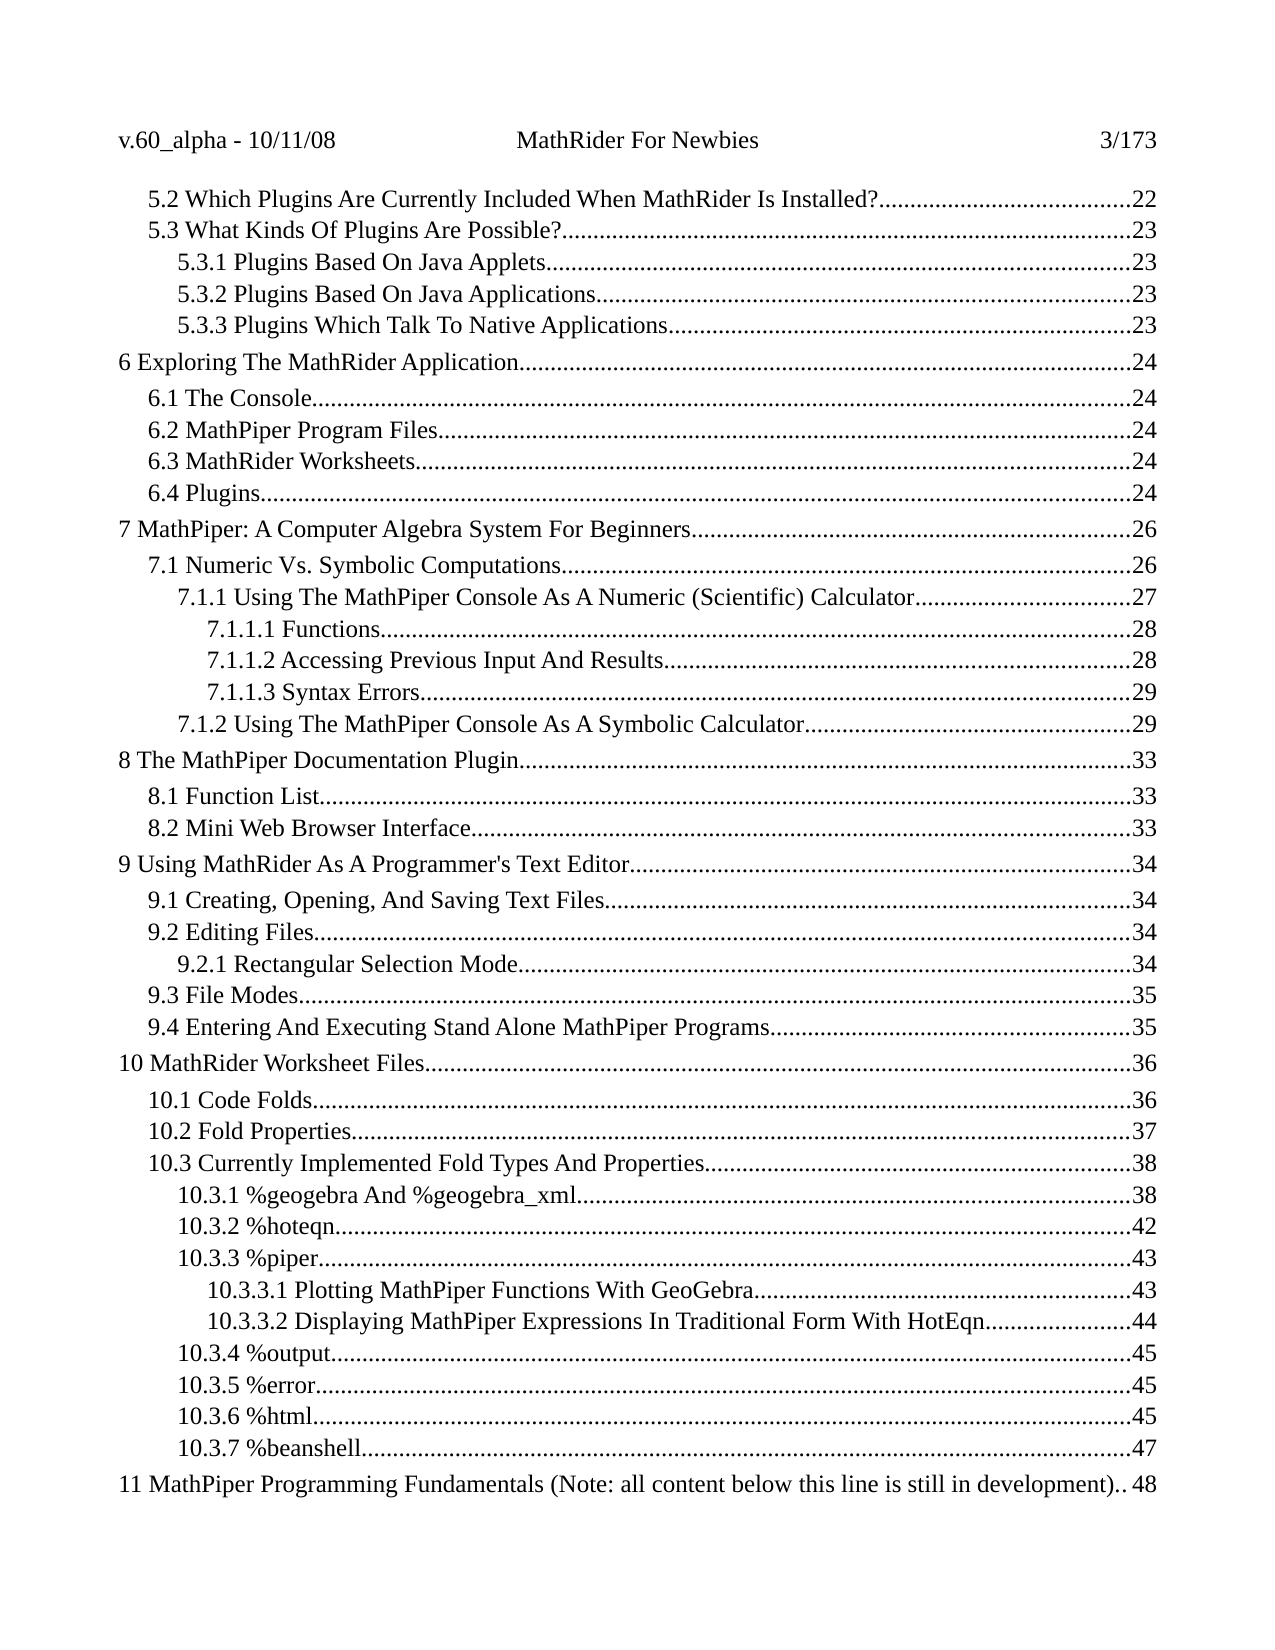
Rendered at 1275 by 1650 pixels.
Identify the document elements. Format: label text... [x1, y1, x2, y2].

text 6.1 The Console 24 [148, 383, 1157, 412]
text 8 The MathPiper Documentation Plugin 33 [118, 745, 1157, 774]
text 10.1 Code Folds 36 [148, 1085, 1157, 1113]
text 10.3.1 %geogebra And %geogebra_xml. 38 [177, 1180, 1157, 1208]
text 9.4 Entering And Executing Stand Alone MathPiper Programs 35 [148, 1012, 1157, 1041]
text 9.2 Editing Files 34 [148, 917, 1157, 946]
text 5.3.3 Plugins Which Talk To Native Applications 23 [177, 311, 1157, 339]
text 6.4 Plugins 24 [148, 478, 1157, 507]
text 10 MathRider Worksheet Files 36 [118, 1048, 1157, 1077]
text 7 MathPiper: A Computer Algebra System For Beginners 26 [118, 514, 1157, 543]
text 5.3 What Kinds Of Plugins Are Possible? 23 [148, 216, 1157, 244]
text 7.1 Numeric Vs. Symbolic Computations 26 [148, 551, 1157, 579]
text 10.3.3.1 Plotting MathPiper Functions With GeoGebra 43 [207, 1275, 1157, 1303]
text 9.3 File Modes 35 [148, 981, 1157, 1009]
text 8.1 Function List 33 [148, 781, 1157, 810]
text 9.2.1 Rectangular Selection Mode 34 [177, 949, 1157, 978]
text 6.2 MathPiper Program Files 24 [148, 415, 1157, 443]
text 5.2 Which Plugins Are Currently Included When MathRider Is Installed? 22 [148, 184, 1157, 213]
text 10.3.4 %output 45 [177, 1338, 1157, 1367]
text 9.1 Creating, Opening, And Saving Text Files 34 [148, 886, 1157, 914]
text 10.3.5 %error 45 [177, 1370, 1157, 1398]
text 10.3.3 %piper 43 [177, 1243, 1157, 1272]
text 11 MathPiper Programming Fundamentals (Note: all content below this line is still in development). 48 [118, 1469, 1157, 1498]
text 5.3.1 Plugins Based On Java Applets 23 [177, 247, 1157, 276]
text 10.3.3.2 Displaying MathPiper Expressions In Traditional Form With HotEqn 44 [207, 1306, 1157, 1335]
text 7.1.1 Using The MathPiper Console As A Numeric (Scientific) Calculator 27 [177, 582, 1157, 611]
text 5.3.2 Plugins Based On Java Applications 23 [177, 279, 1157, 308]
text 7.1.1.2 Accessing Previous Input And Results 28 [207, 646, 1157, 674]
text 6 Exploring The MathRider Application 24 [118, 347, 1157, 376]
text 7.1.1.3 Syntax Errors 29 [207, 677, 1157, 706]
text 9 Using MathRider As A Programmer's Text Editor 34 [118, 849, 1157, 878]
text 10.3.6 %html 45 [177, 1401, 1157, 1430]
text 8.2 Mini Web Browser Interface 33 [148, 813, 1157, 842]
text 10.2 Fold Properties 37 [148, 1116, 1157, 1145]
text 10.3.2 %hoteqn 42 [177, 1211, 1157, 1240]
text 10.3 Currently Implemented Fold Types And Properties 38 [148, 1148, 1157, 1177]
text 6.3 MathRider Worksheets 24 [148, 446, 1157, 475]
text 7.1.2 Using The MathPiper Console As A Symbolic Calculator 29 [177, 709, 1157, 738]
text 7.1.1.1 Functions 28 [207, 614, 1157, 643]
text 10.3.7 %beanshell 47 [177, 1433, 1157, 1462]
